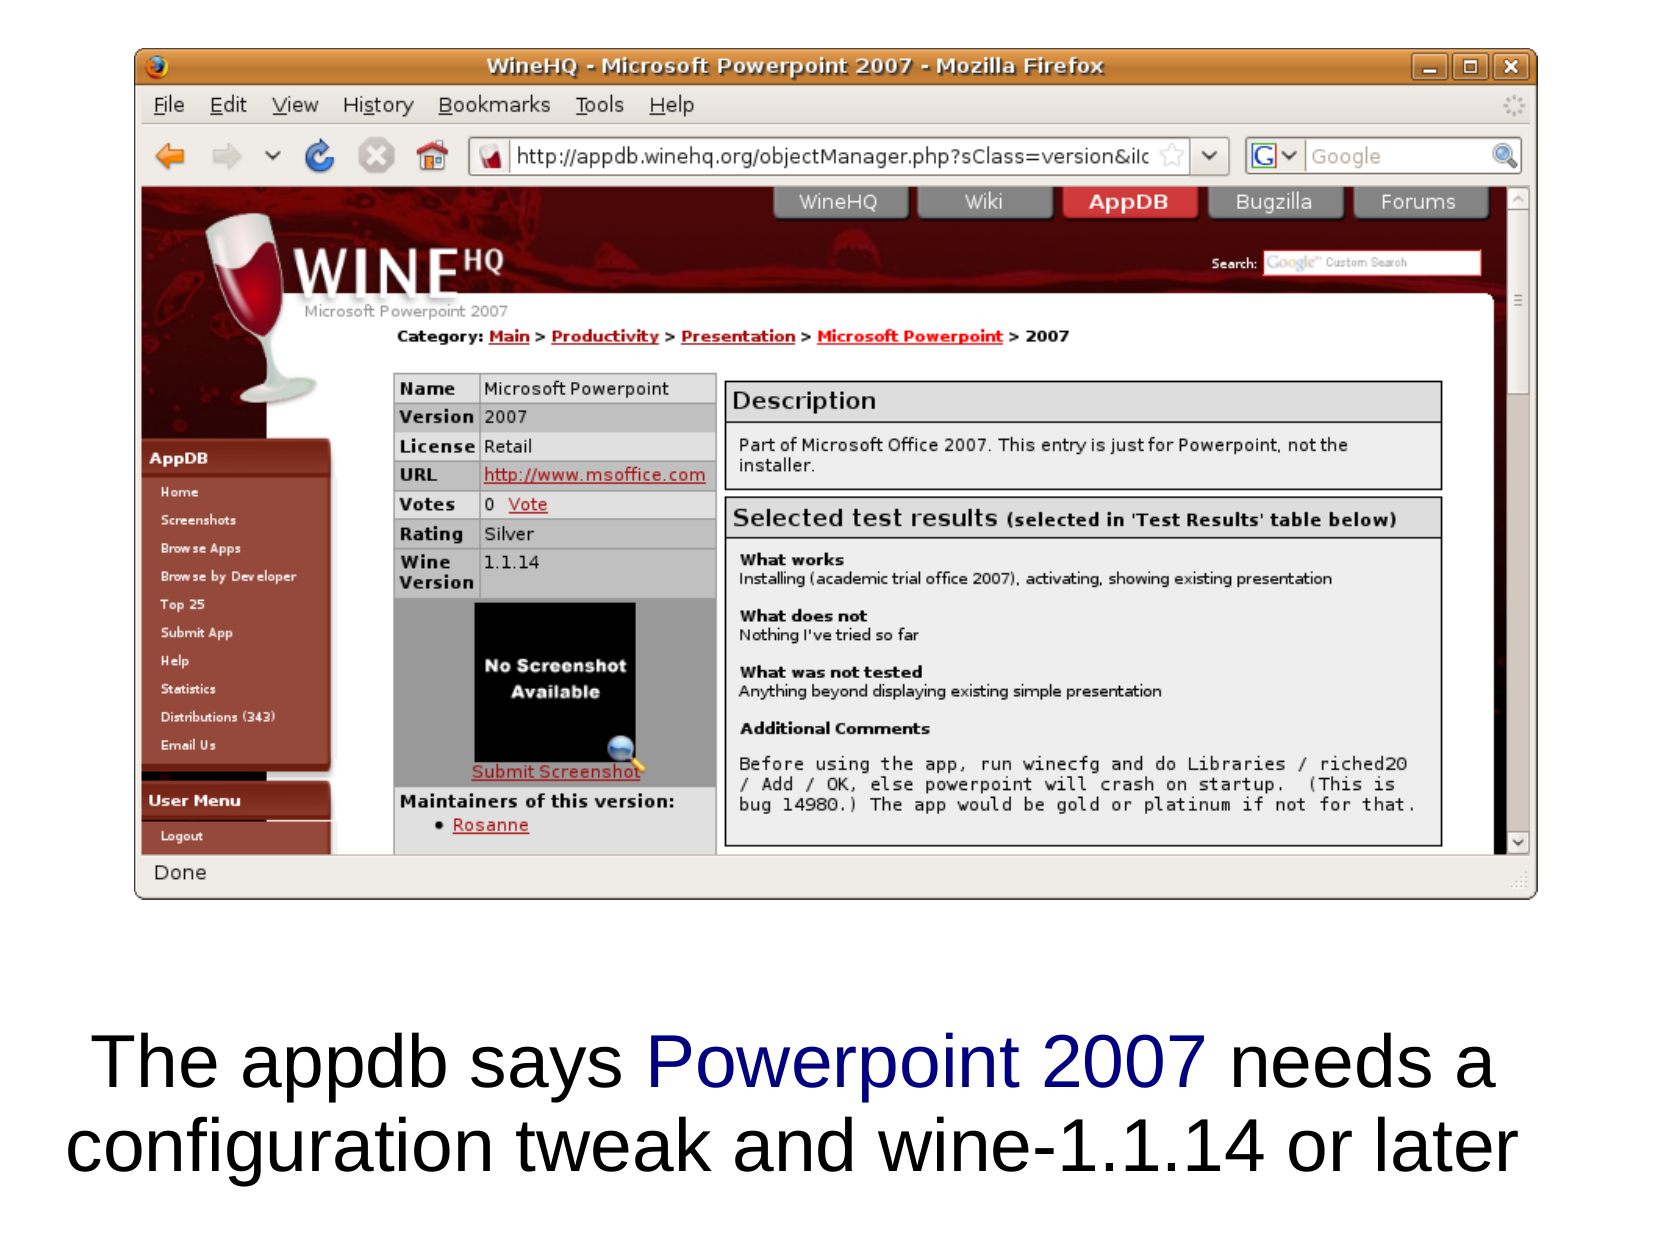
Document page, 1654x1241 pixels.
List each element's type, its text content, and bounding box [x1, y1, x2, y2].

picture [134, 48, 1538, 901]
title The appdb says Powerpoint 2007 needs a configuration tweak and wine-1.1.14 or later [49, 1007, 1538, 1201]
